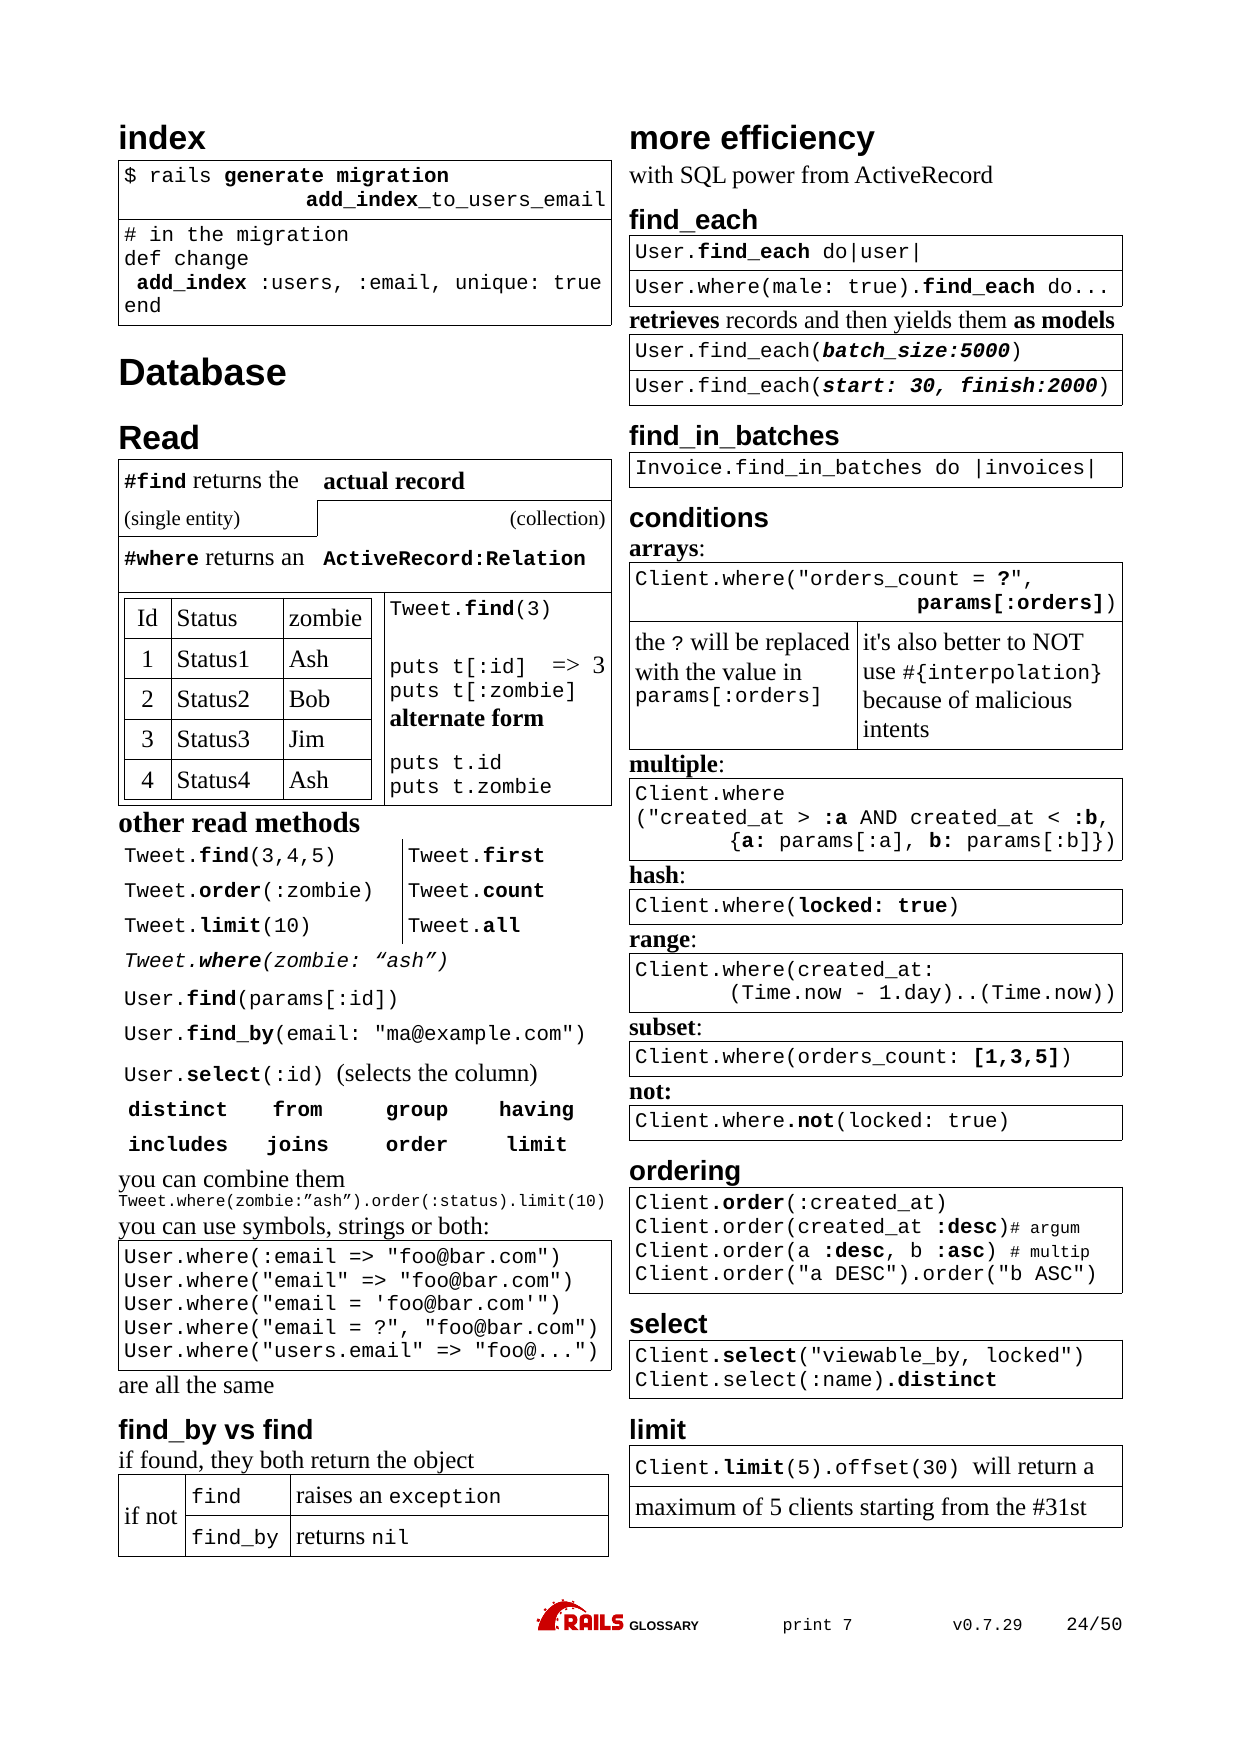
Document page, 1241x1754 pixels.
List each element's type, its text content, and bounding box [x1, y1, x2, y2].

table_header User.find_each do|user| [630, 236, 1122, 270]
subtitle find_by vs find [118, 1413, 611, 1445]
table_cell Ash [284, 760, 371, 799]
text with SQL power from ActiveRecord [629, 160, 1122, 188]
table_cell # in the migration def change add_index :users, :email, unique: true end [119, 220, 611, 325]
table_cell limit [477, 1129, 596, 1164]
subtitle index [118, 118, 611, 157]
table_cell User.where(male: true).find_each do... [630, 271, 1122, 306]
table_header Client.select("viewable_by, locked") Client.select(:name).distinct [630, 1341, 1122, 1398]
subtitle limit [629, 1413, 1122, 1445]
table_cell User.find(params[:id]) [118, 982, 596, 1017]
table_cell distinct [118, 1094, 238, 1129]
table_cell the ? will be replaced with the value in params[:orders] [630, 622, 857, 748]
subtitle find_each [629, 203, 1122, 235]
table_cell group [357, 1094, 477, 1129]
table_cell User.select(:id) (selects the column) [118, 1053, 596, 1093]
table_header User.where(:email => "foo@bar.com") User.where("email" => "foo@bar.com") User.where("email = 'foo@bar.com'") User.where("email = ?", "foo@bar.com") User.where("users.email" => "foo@...") [119, 1241, 611, 1370]
table_cell (collection) [318, 501, 611, 536]
table_header zombie [284, 599, 371, 638]
table_header Client.limit(5).offset(30) will return a [630, 1446, 1122, 1486]
table_header Tweet.first [403, 839, 596, 874]
subtitle find_in_batches [629, 420, 1122, 452]
table_cell Tweet.where(zombie: “ash”) [118, 944, 596, 982]
table_cell 2 [125, 679, 171, 719]
table_cell 3 [125, 720, 171, 759]
text are all the same [118, 1371, 611, 1399]
text if found, they both return the object [118, 1445, 611, 1474]
text arrays: [629, 533, 1122, 562]
table_cell Jim [284, 720, 371, 759]
table_cell having [477, 1094, 596, 1129]
text you can use symbols, strings or both: [118, 1211, 611, 1240]
text other read methods [118, 806, 611, 839]
subtitle Read [118, 418, 611, 456]
table_cell 4 [125, 760, 171, 799]
text you can combine them [118, 1164, 611, 1192]
text range: [629, 925, 1122, 953]
text retrieves records and then yields them as models [629, 307, 1122, 334]
table_cell Status4 [172, 760, 283, 799]
table_header Tweet.find(3,4,5) [118, 839, 402, 874]
table_cell Tweet.order(:zombie) [118, 874, 402, 909]
table_cell Tweet.all [403, 909, 596, 944]
table_cell 1 [125, 639, 171, 678]
table_cell maximum of 5 clients starting from the #31st [630, 1487, 1122, 1527]
subtitle conditions [629, 502, 1122, 533]
text hash: [629, 861, 1122, 889]
table_header Id [125, 599, 171, 638]
text multiple: [629, 750, 1122, 777]
table_cell ActiveRecord:Relation [317, 536, 611, 592]
table_header Invoice.find_in_batches do |invoices| [630, 453, 1122, 487]
table_cell User.find_by(email: "ma@example.com") [118, 1018, 596, 1052]
table_cell Ash [284, 639, 371, 678]
table_cell order [357, 1129, 477, 1164]
table_header find [186, 1475, 290, 1515]
table_cell Status1 [172, 639, 283, 678]
table_header Client.where ("created_at > :a AND created_at < :b, {a: params[:a], b: params[:b]}) [630, 779, 1122, 860]
table_cell joins [238, 1129, 357, 1164]
text Tweet.where(zombie:”ash”).order(:status).limit(10) [118, 1192, 611, 1211]
table_cell Tweet.limit(10) [118, 909, 402, 944]
table_cell Status2 [172, 679, 283, 719]
text not: [629, 1077, 1122, 1104]
table_cell includes [118, 1129, 238, 1164]
table_header if not [119, 1475, 185, 1556]
table_cell Bob [284, 679, 371, 719]
table_cell User.find_each(start: 30, finish:2000) [630, 371, 1122, 405]
table_header [119, 593, 384, 805]
table_cell Status3 [172, 720, 283, 759]
table_header raises an exception [291, 1475, 608, 1515]
table_header actual record [317, 460, 611, 500]
table_header Status [172, 599, 283, 638]
table_cell (single entity) [119, 500, 317, 536]
subtitle select [629, 1308, 1122, 1339]
table_header Client.where.not(locked: true) [630, 1106, 1122, 1140]
table_header Client.where(orders_count: [1,3,5]) [630, 1042, 1122, 1076]
table_cell returns nil [291, 1516, 608, 1556]
subtitle more efficiency [629, 118, 1122, 157]
table_cell Tweet.count [403, 874, 596, 909]
table_header $ rails generate migration add_index_to_users_email [119, 161, 611, 218]
subtitle ordering [629, 1155, 1122, 1187]
table_header #find returns the [119, 460, 317, 500]
table_header Client.where(created_at: (Time.now - 1.day)..(Time.now)) [630, 954, 1122, 1012]
table_header Client.order(:created_at) Client.order(created_at :desc)# argum Client.order(a :desc, b :asc) # multip Client.order("a DESC").order("b ASC") [630, 1188, 1122, 1293]
subtitle Database [118, 350, 611, 393]
table_cell find_by [186, 1516, 290, 1556]
table_cell #where returns an [119, 537, 317, 592]
table_cell it's also better to NOT use #{interpolation} because of malicious intents [858, 622, 1122, 748]
table_header User.find_each(batch_size:5000) [630, 335, 1122, 369]
table_cell from [238, 1094, 357, 1129]
table_header Client.where("orders_count = ?", params[:orders]) [630, 563, 1122, 621]
text subset: [629, 1013, 1122, 1041]
table_header Tweet.find(3) puts t[:id] => 3 puts t[:zombie] alternate form puts t.id puts t.zombie [385, 593, 611, 805]
table_header Client.where(locked: true) [630, 890, 1122, 924]
